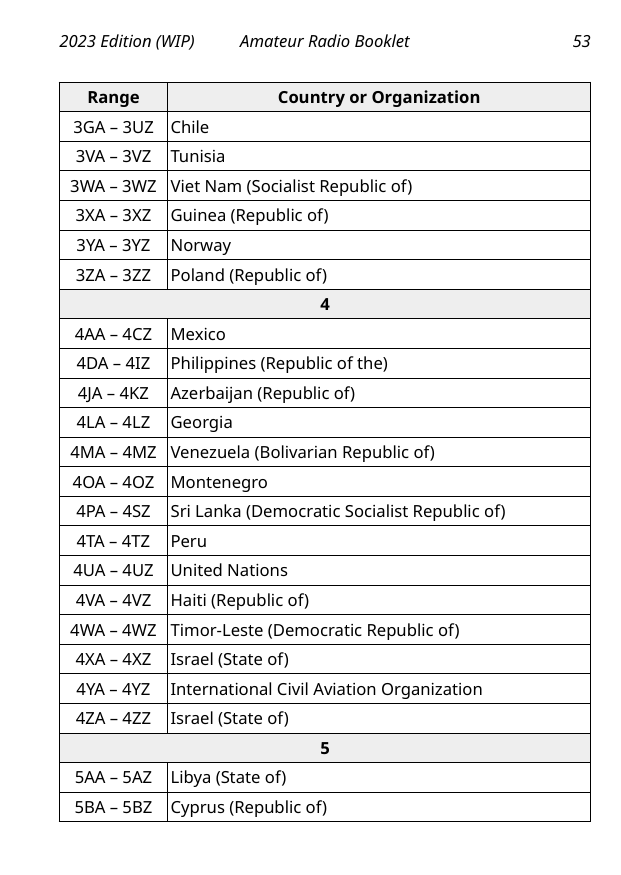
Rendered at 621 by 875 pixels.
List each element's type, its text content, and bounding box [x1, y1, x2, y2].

table_cell 4TA – 4TZ [60, 526, 167, 555]
table_cell Israel (State of) [168, 704, 590, 732]
table_cell Viet Nam (Socialist Republic of) [168, 171, 590, 200]
table_cell Georgia [168, 408, 590, 437]
table_cell Libya (State of) [168, 763, 590, 792]
table_cell 4LA – 4LZ [60, 408, 167, 437]
table_cell Tunisia [168, 142, 590, 170]
table_cell Peru [168, 526, 590, 555]
table_cell Chile [168, 112, 590, 141]
table_cell 4JA – 4KZ [60, 379, 167, 407]
table_cell 4OA – 4OZ [60, 467, 167, 496]
table_header Range [60, 83, 167, 111]
table_cell 4VA – 4VZ [60, 586, 167, 614]
table_cell Venezuela (Bolivarian Republic of) [168, 438, 590, 466]
table_cell Norway [168, 231, 590, 259]
table_cell Sri Lanka (Democratic Socialist Republic of) [168, 497, 590, 525]
table_cell 4AA – 4CZ [60, 319, 167, 348]
table_cell International Civil Aviation Organization [168, 674, 590, 703]
table_cell Mexico [168, 319, 590, 348]
table_cell Cyprus (Republic of) [168, 793, 590, 821]
table_cell Haiti (Republic of) [168, 586, 590, 614]
table_cell 4XA – 4XZ [60, 645, 167, 673]
table_cell Montenegro [168, 467, 590, 496]
table_cell 3GA – 3UZ [60, 112, 167, 141]
table_cell 5BA – 5BZ [60, 793, 167, 821]
table_cell Azerbaijan (Republic of) [168, 379, 590, 407]
table_cell 4UA – 4UZ [60, 556, 167, 584]
table_cell Timor-Leste (Democratic Republic of) [168, 615, 590, 644]
table_header Country or Organization [168, 83, 590, 111]
table_cell Guinea (Republic of) [168, 201, 590, 229]
table_cell 3WA – 3WZ [60, 171, 167, 200]
table_cell 3YA – 3YZ [60, 231, 167, 259]
table_cell Poland (Republic of) [168, 260, 590, 289]
table_cell 4YA – 4YZ [60, 674, 167, 703]
table_cell 4ZA – 4ZZ [60, 704, 167, 732]
table_cell 4PA – 4SZ [60, 497, 167, 525]
table_cell 4 [60, 290, 590, 318]
table_cell 5 [60, 734, 590, 762]
table_cell 4WA – 4WZ [60, 615, 167, 644]
table_cell 5AA – 5AZ [60, 763, 167, 792]
table_cell United Nations [168, 556, 590, 584]
table_cell Philippines (Republic of the) [168, 349, 590, 377]
table_cell Israel (State of) [168, 645, 590, 673]
table_cell 3XA – 3XZ [60, 201, 167, 229]
table_cell 3ZA – 3ZZ [60, 260, 167, 289]
table_cell 4DA – 4IZ [60, 349, 167, 377]
table_cell 4MA – 4MZ [60, 438, 167, 466]
table_cell 3VA – 3VZ [60, 142, 167, 170]
